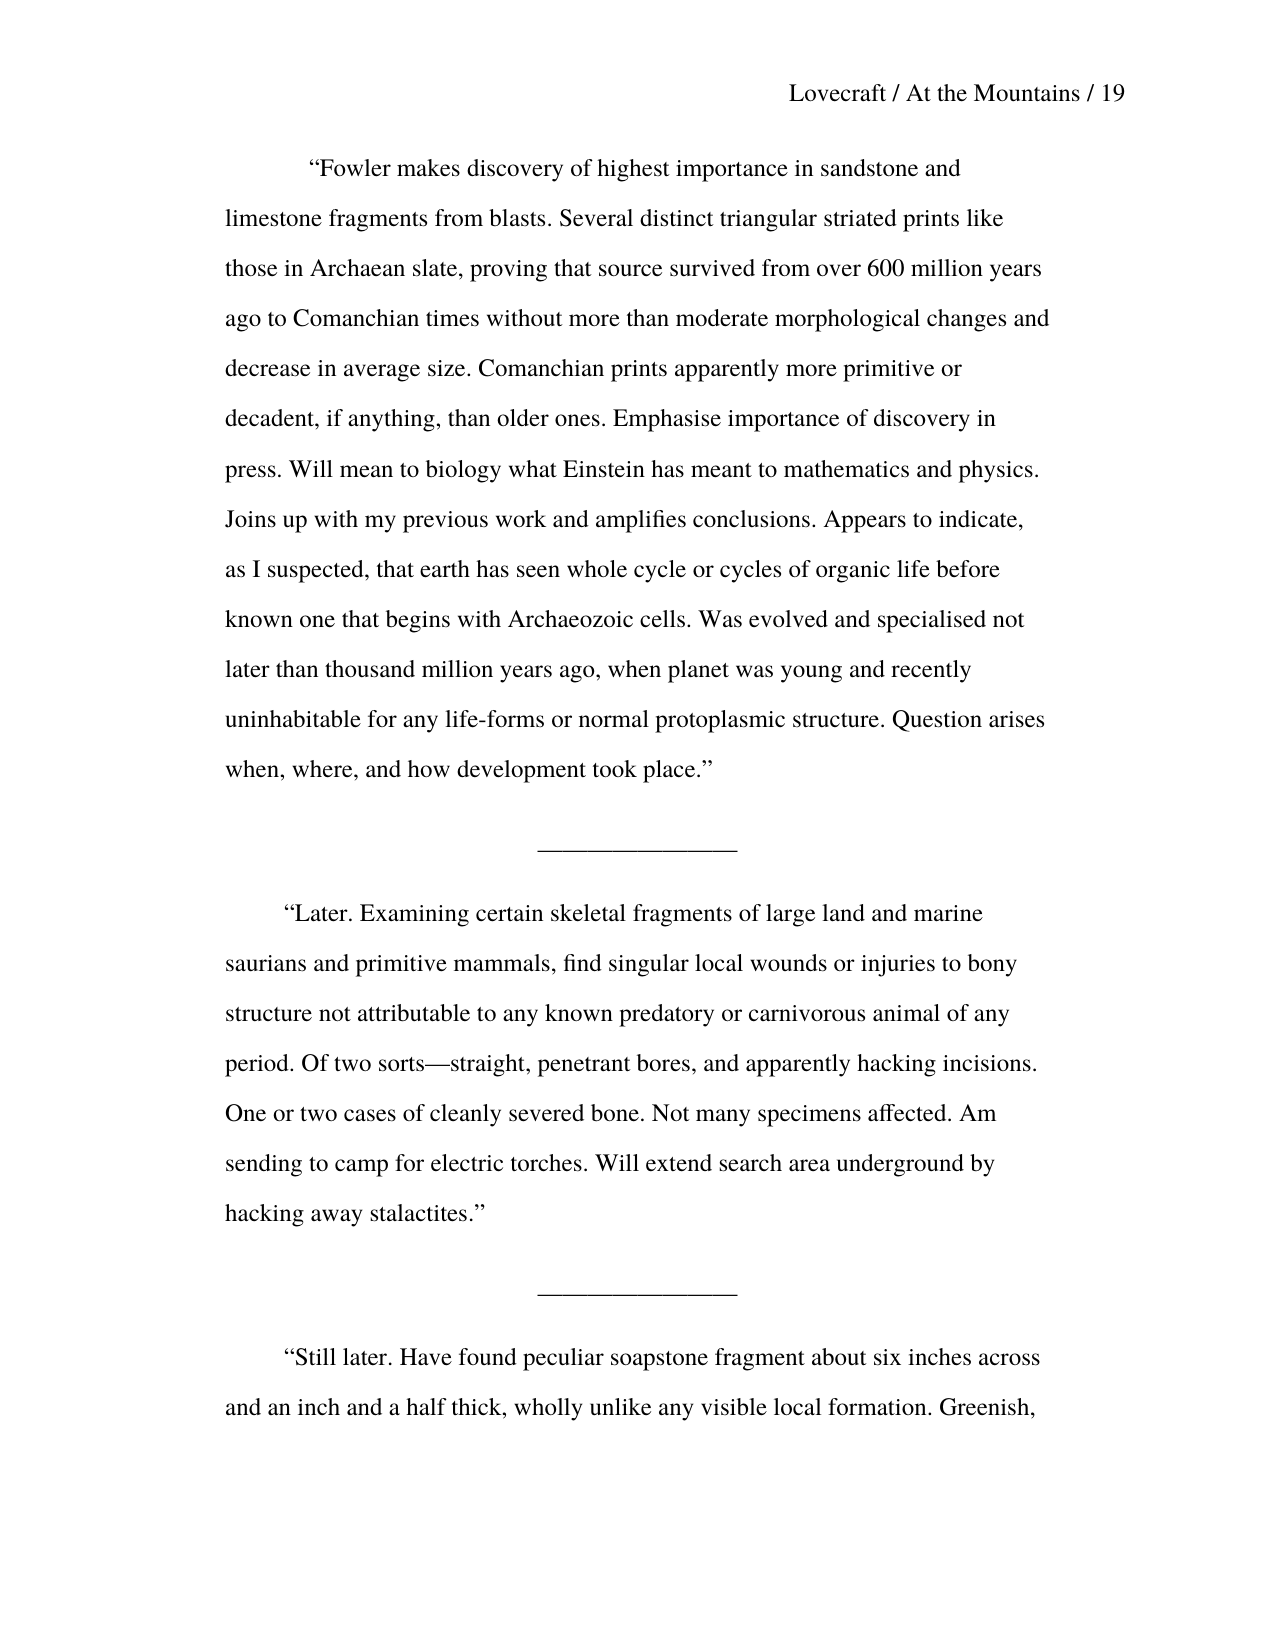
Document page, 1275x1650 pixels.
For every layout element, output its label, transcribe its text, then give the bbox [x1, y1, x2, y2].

text “Later. Examining certain skeletal fragments of large land and marine saurians and primitive mammals, find singular local wounds or injuries to bony structure not attributable to any known predatory or carnivorous animal of any period. Of two sorts—straight, penetrant bores, and apparently hacking incisions. One or two cases of cleanly severed bone. Not many specimens affected. Am sending to camp for electric torches. Will extend search area underground by hacking away stalactites.” [225, 895, 1050, 1229]
text ———————— [150, 831, 1125, 865]
text ———————— [150, 1276, 1125, 1309]
text “Fowler makes discovery of highest importance in sandstone and limestone fragments from blasts. Several distinct triangular striated prints like those in Archaean slate, proving that source survived from over 600 million years ago to Comanchian times without more than moderate morphological changes and decrease in average size. Comanchian prints apparently more primitive or decadent, if anything, than older ones. Emphasise importance of discovery in press. Will mean to biology what Einstein has meant to mathematics and physics. Joins up with my previous work and amplifies conclusions. Appears to indicate, as I suspected, that earth has seen whole cycle or cycles of organic life before known one that begins with Archaeozoic cells. Was evolved and specialised not later than thousand million years ago, when planet was young and recently uninhabitable for any life-forms or normal protoplasmic structure. Question arises when, where, and how development took place.” [225, 150, 1050, 785]
text “Still later. Have found peculiar soapstone fragment about six inches across and an inch and a half thick, wholly unlike any visible local formation. Greenish, [225, 1339, 1050, 1422]
